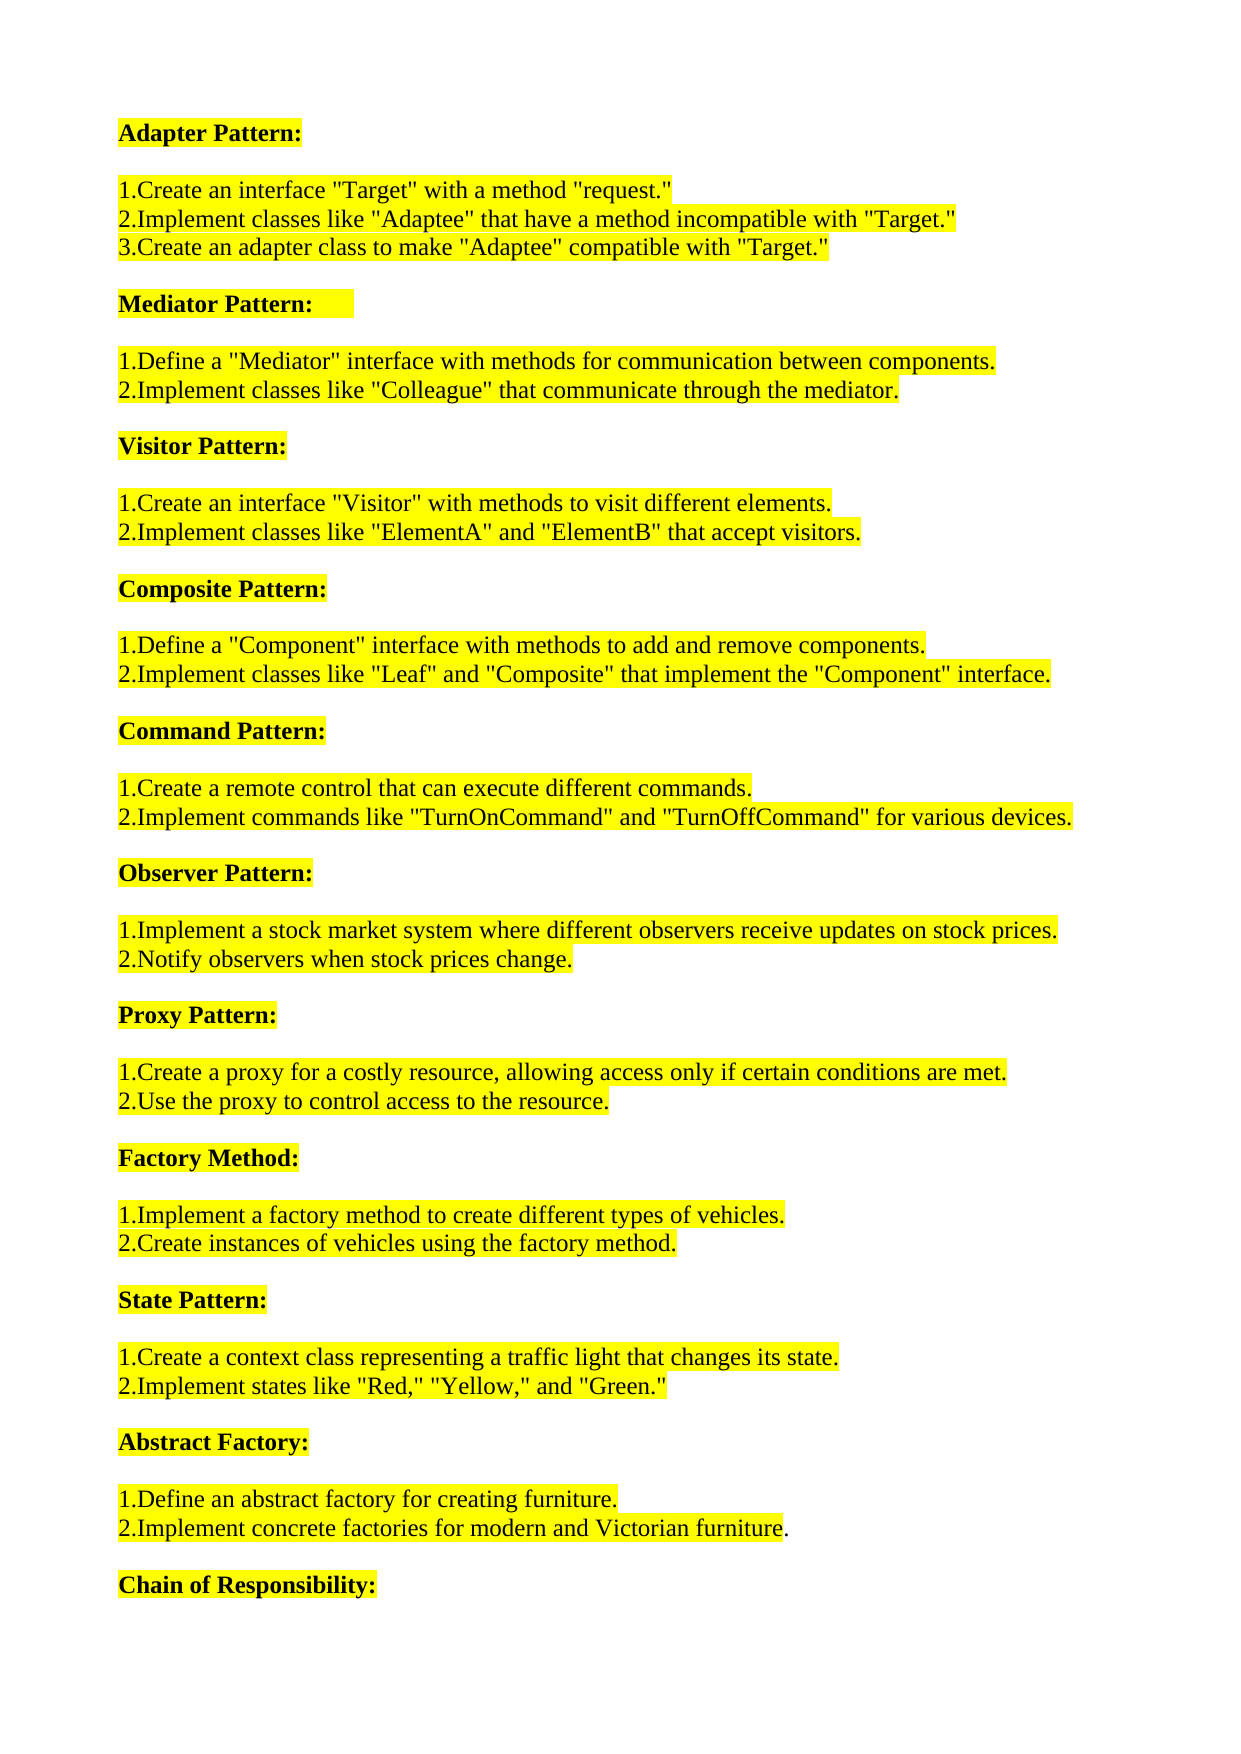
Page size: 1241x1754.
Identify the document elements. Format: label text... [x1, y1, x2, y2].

text 2.Implement classes like "Leaf" and "Composite" that implement the "Component" interface. [118, 659, 1122, 688]
text 2.Implement commands like "TurnOnCommand" and "TurnOffCommand" for various devices. [118, 802, 1122, 830]
text 1.Implement a stock market system where different observers receive updates on stock prices. [118, 915, 1122, 944]
text 1.Create an interface "Target" with a method "request." [118, 175, 1122, 204]
text Chain of Responsibility: [118, 1570, 1122, 1598]
text 1.Define an abstract factory for creating furniture. [118, 1484, 1122, 1513]
text Adapter Pattern: [118, 118, 1122, 147]
text State Pattern: [118, 1285, 1122, 1314]
text Mediator Pattern: [118, 289, 1122, 318]
text Abstract Factory: [118, 1427, 1122, 1456]
text 2.Create instances of vehicles using the factory method. [118, 1228, 1122, 1257]
text Visitor Pattern: [118, 431, 1122, 460]
text 3.Create an adapter class to make "Adaptee" compatible with "Target." [118, 232, 1122, 261]
text 1.Define a "Component" interface with methods to add and remove components. [118, 631, 1122, 659]
text 2.Implement classes like "Colleague" that communicate through the mediator. [118, 375, 1122, 403]
text 1.Implement a factory method to create different types of vehicles. [118, 1200, 1122, 1228]
text 1.Create a remote control that can execute different commands. [118, 773, 1122, 802]
text 1.Define a "Mediator" interface with methods for communication between components. [118, 346, 1122, 375]
text 2.Implement classes like "Adaptee" that have a method incompatible with "Target." [118, 204, 1122, 232]
text Factory Method: [118, 1143, 1122, 1172]
text Command Pattern: [118, 716, 1122, 745]
text Composite Pattern: [118, 574, 1122, 602]
text 1.Create a proxy for a costly resource, allowing access only if certain conditions are met. [118, 1057, 1122, 1086]
text 2.Implement concrete factories for modern and Victorian furniture. [118, 1513, 1122, 1542]
text 2.Use the proxy to control access to the resource. [118, 1086, 1122, 1115]
text Observer Pattern: [118, 858, 1122, 887]
text 2.Notify observers when stock prices change. [118, 944, 1122, 973]
text 2.Implement classes like "ElementA" and "ElementB" that accept visitors. [118, 517, 1122, 546]
text 1.Create an interface "Visitor" with methods to visit different elements. [118, 488, 1122, 517]
text Proxy Pattern: [118, 1001, 1122, 1029]
text 1.Create a context class representing a traffic light that changes its state. [118, 1342, 1122, 1371]
text 2.Implement states like "Red," "Yellow," and "Green." [118, 1371, 1122, 1399]
